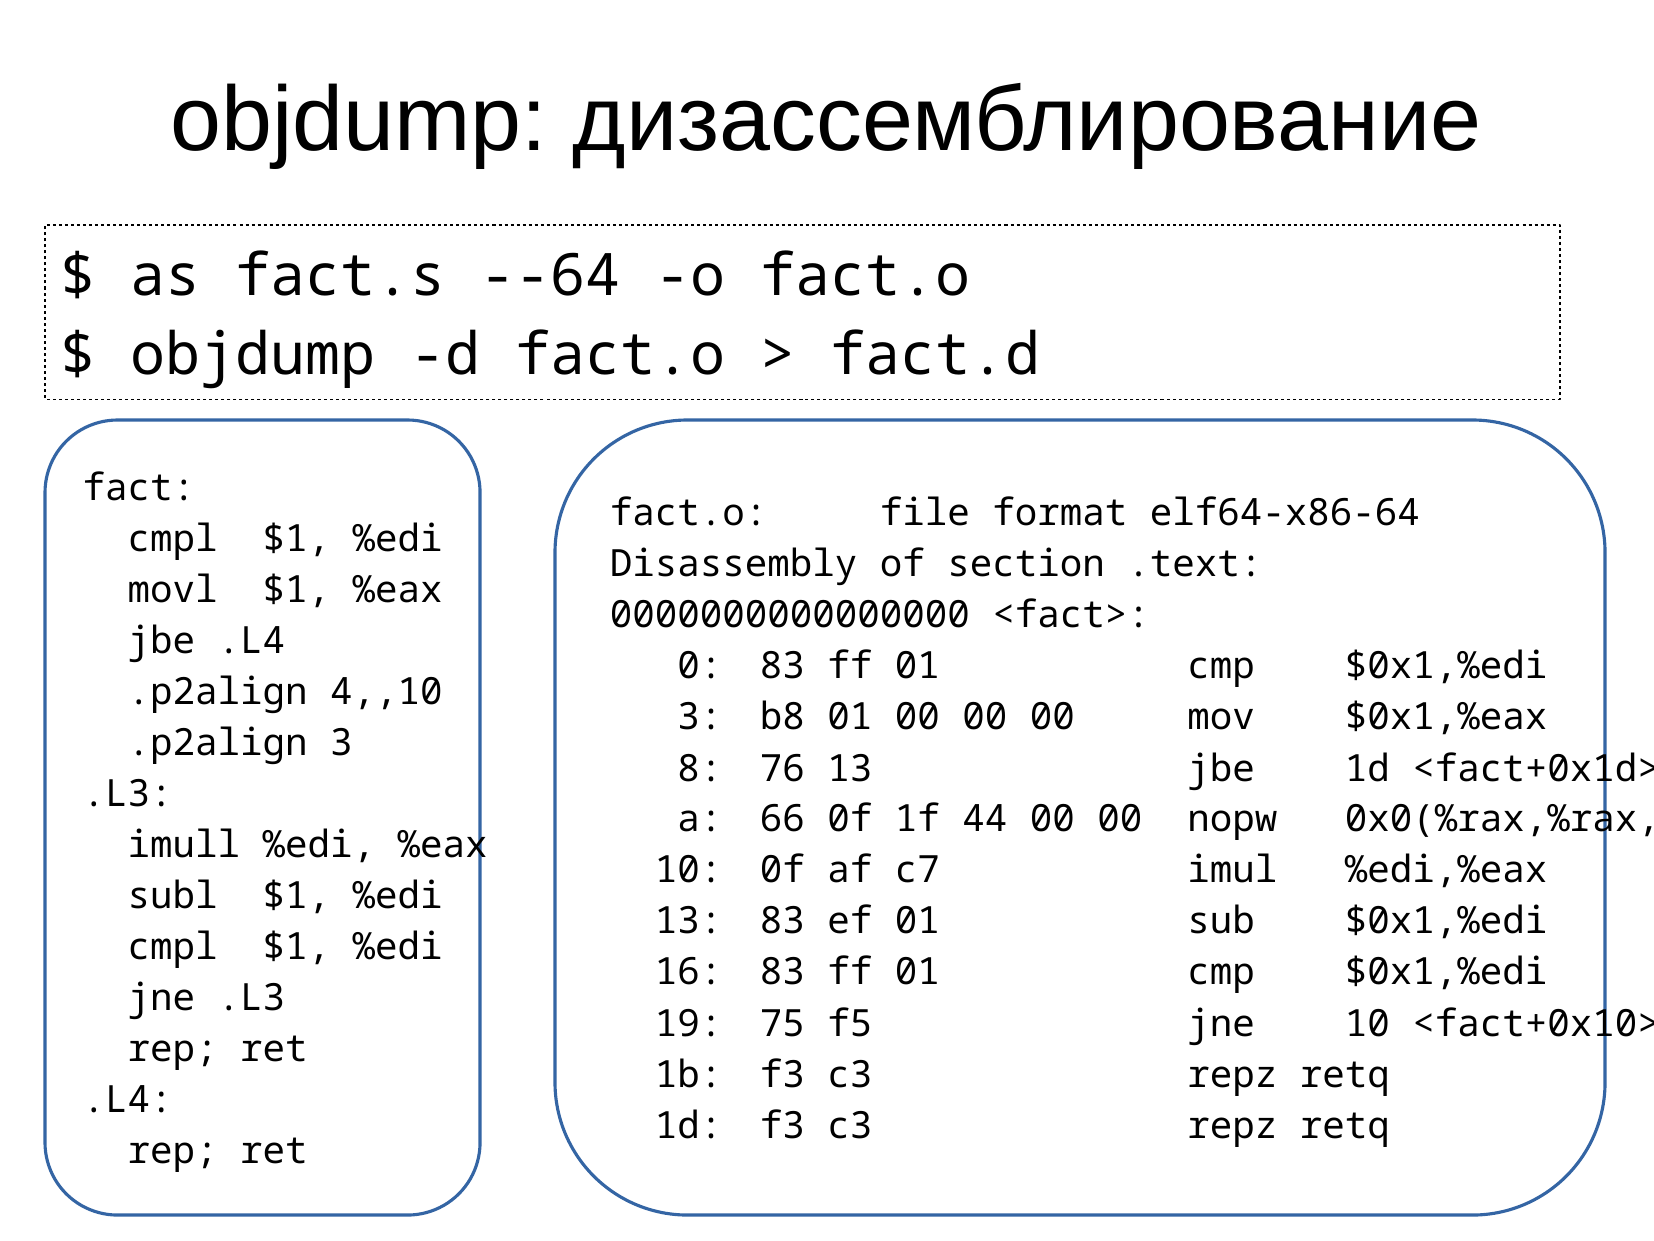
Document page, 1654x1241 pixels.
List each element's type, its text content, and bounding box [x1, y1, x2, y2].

text_box fact: cmpl $1, %edi movl $1, %eax jbe .L4 .p2align 4,,10 .p2align 3 .L3: imull %edi, %eax subl $1, %edi cmpl $1, %edi jne .L3 rep; ret .L4: rep; ret [45, 420, 481, 1216]
text_box $ as fact.s --64 -o fact.o $ objdump -d fact.o > fact.d [45, 225, 1561, 397]
text_box fact.o: file format elf64-x86-64 Disassembly of section .text: 0000000000000000 <fact>: 0: 83 ff 01 cmp $0x1,%edi 3: b8 01 00 00 00 mov $0x1,%eax 8: 76 13 jbe 1d <fact+0x1d> a: 66 0f 1f 44 00 00 nopw 0x0(%rax,%rax,1) 10: 0f af c7 imul %edi,%eax 13: 83 ef 01 sub $0x1,%edi 16: 83 ff 01 cmp $0x1,%edi 19: 75 f5 jne 10 <fact+0x10> 1b: f3 c3 repz retq 1d: f3 c3 repz retq [555, 420, 1606, 1216]
title objdump: дизассемблирование [82, 15, 1571, 223]
